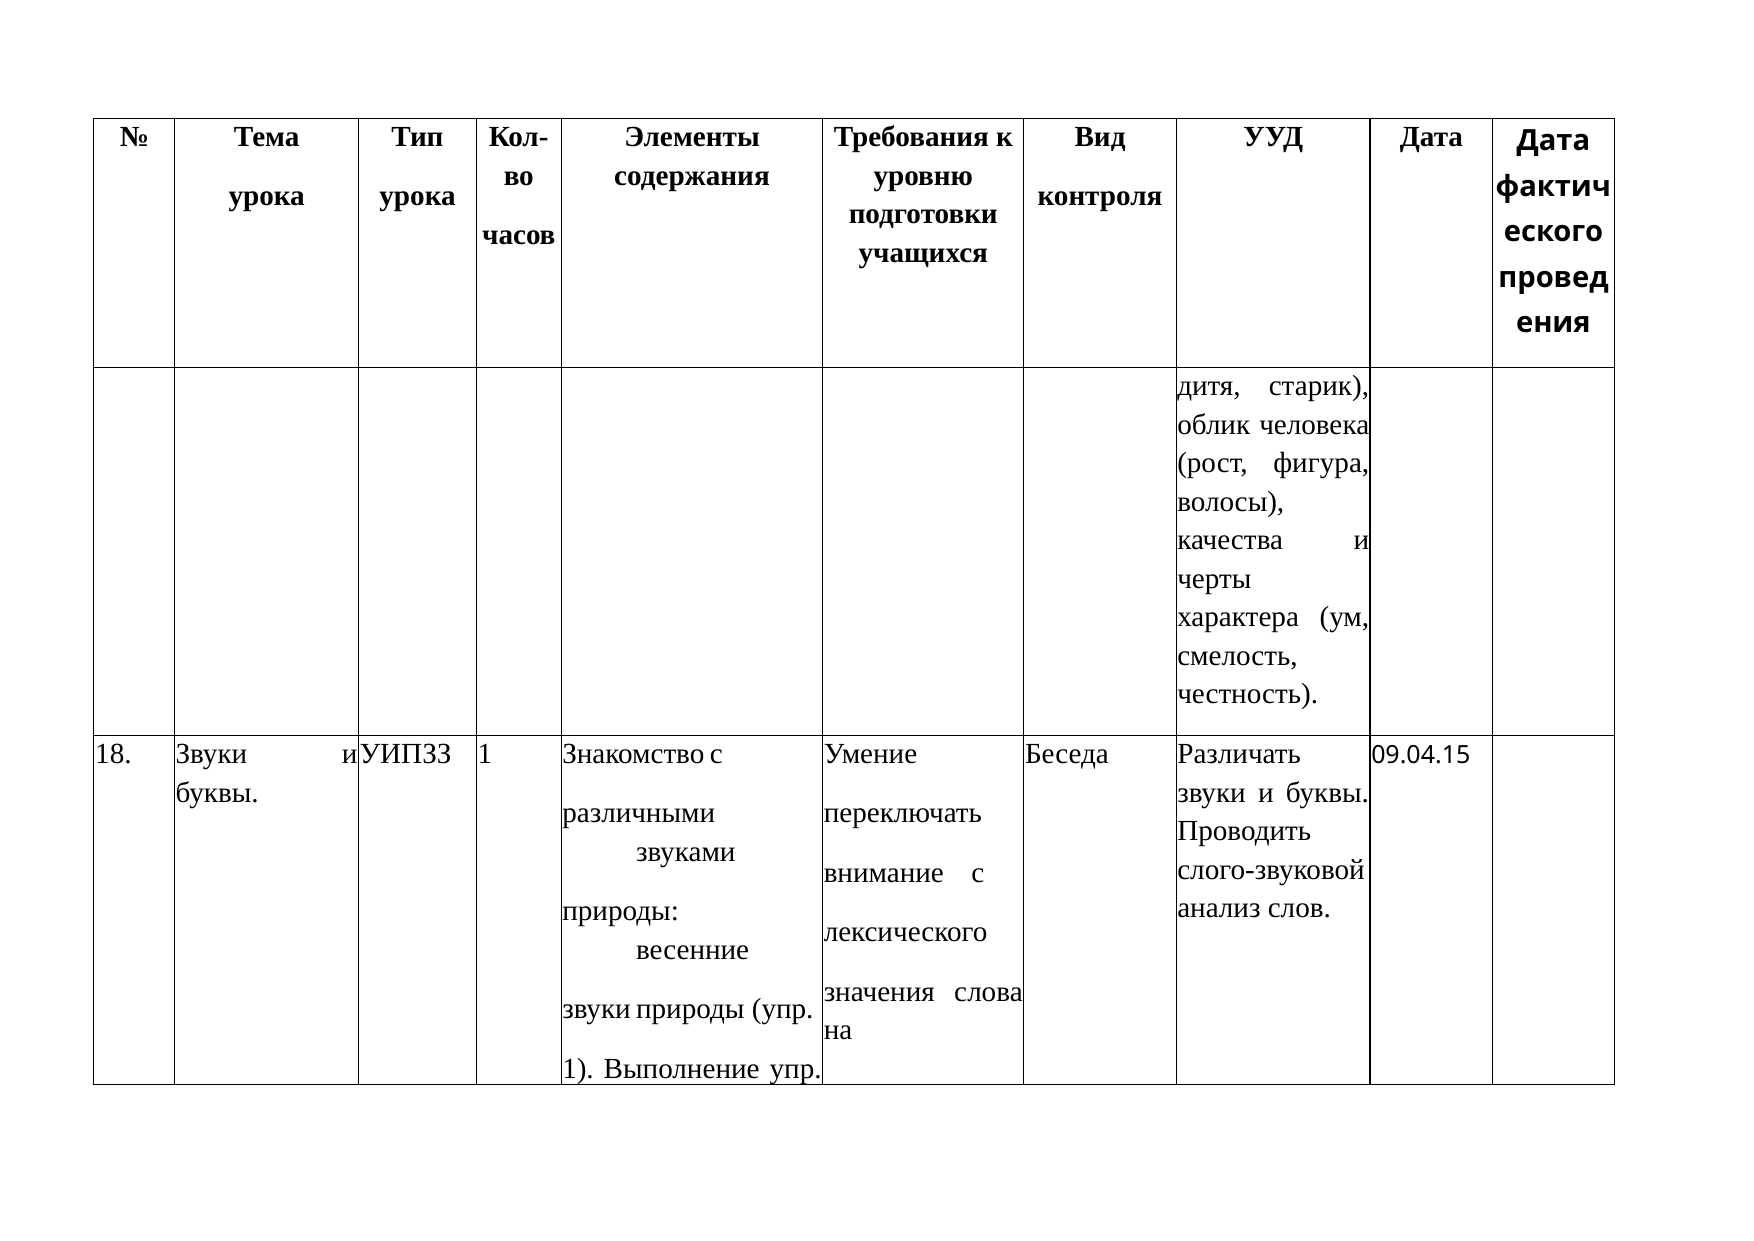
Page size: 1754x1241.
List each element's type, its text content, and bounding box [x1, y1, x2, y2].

table_header Элементы содержания [562, 119, 822, 367]
table_cell УИПЗЗ [359, 736, 476, 1084]
table_cell Беседа [1024, 736, 1176, 1084]
table_cell [1371, 368, 1492, 735]
table_cell [823, 368, 1023, 735]
table_cell [477, 368, 561, 735]
table_cell 09.04.15 [1371, 736, 1492, 1084]
table_header № [94, 119, 174, 367]
table_header Вид контроля [1024, 119, 1176, 367]
table_cell [1024, 368, 1176, 735]
table_cell [562, 368, 822, 735]
table_cell дитя, старик), облик человека (рост, фигура, волосы), качества и черты характера (ум, смелость, честность). [1177, 368, 1369, 735]
table_header Требования к уровню подготовки учащихся [823, 119, 1023, 367]
table_cell Звуки и буквы. [175, 736, 358, 1084]
table_cell [94, 368, 174, 735]
table_cell Умение переключать внимание с лексического значения слова на [823, 736, 1023, 1084]
table_cell [1493, 368, 1614, 735]
table_header Тип урока [359, 119, 476, 367]
table_header Дата [1371, 119, 1492, 367]
table_cell [1493, 736, 1614, 1084]
table_header УУД [1177, 119, 1369, 367]
table_cell Знакомство с различными звуками природы: весенние звуки природы (упр. 1). Выполнение упр. [562, 736, 822, 1084]
table_cell 1 [477, 736, 561, 1084]
table_cell [175, 368, 358, 735]
table_header Дата фактического проведения [1493, 119, 1614, 367]
table_cell Различать звуки и буквы. Проводить слого-звуковой анализ слов. [1177, 736, 1369, 1084]
table_cell [359, 368, 476, 735]
table_header Тема урока [175, 119, 358, 367]
table_cell 18. [94, 736, 174, 1084]
table_header Кол-во часов [477, 119, 561, 367]
